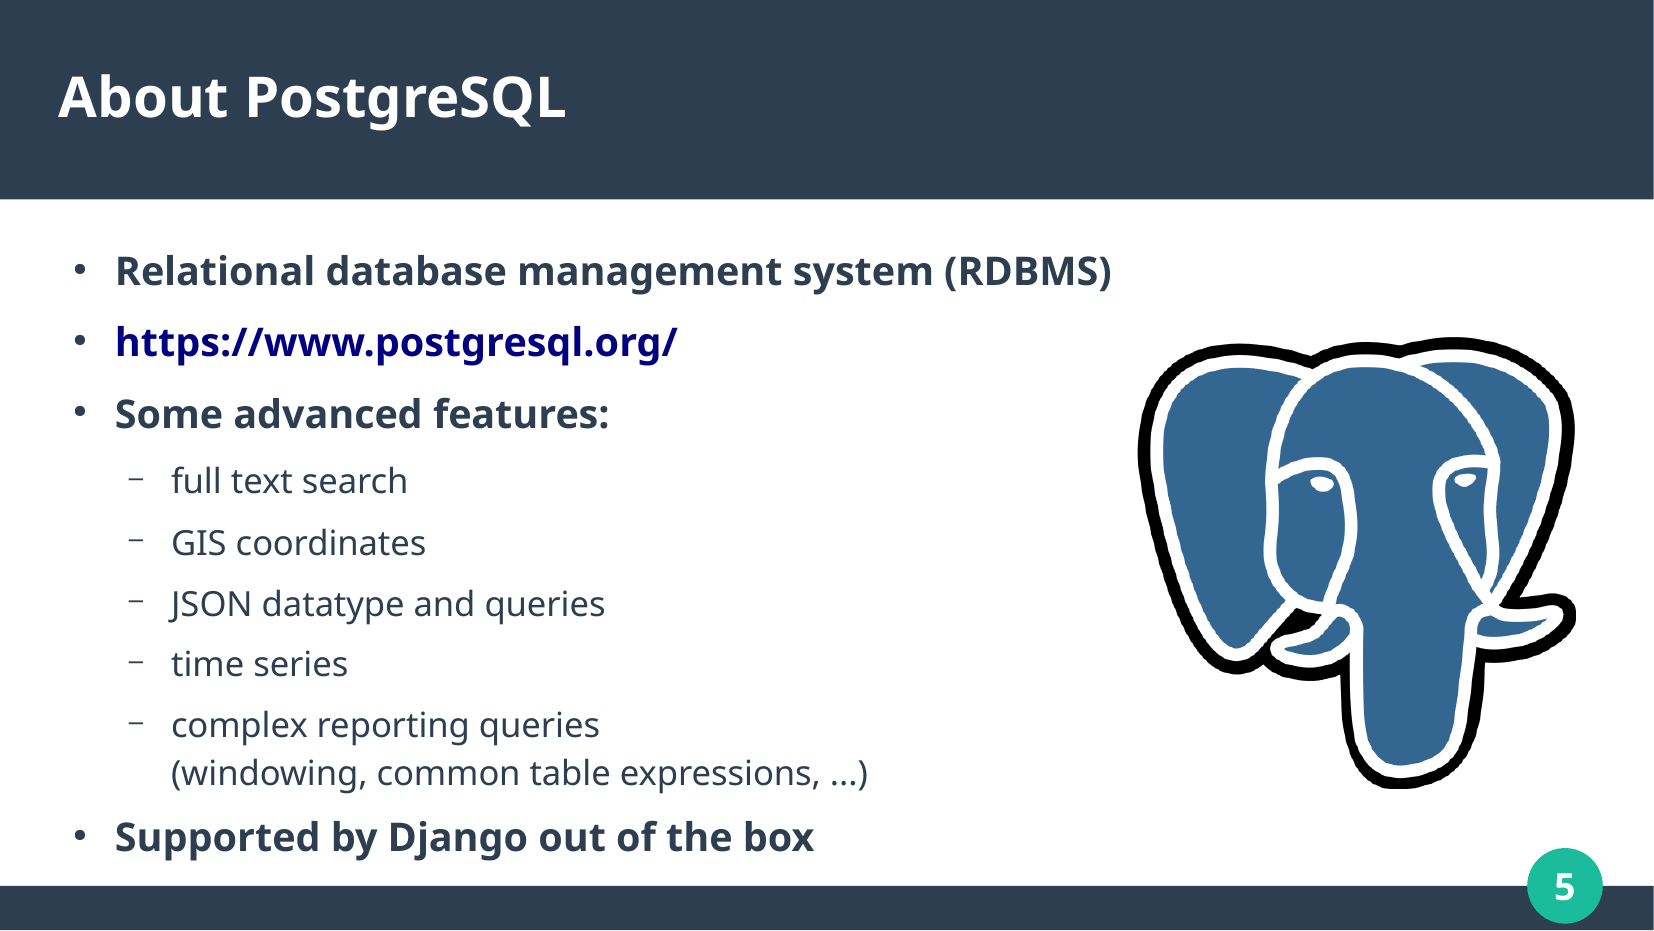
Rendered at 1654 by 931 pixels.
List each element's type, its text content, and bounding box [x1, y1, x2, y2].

title About PostgreSQL [59, 37, 1595, 156]
list Relational database management system (RDBMS) https://www.postgresql.org/ Some advanced features: full text search GIS coordinates JSON datatype and queries time series complex reporting queries (windowing, common table expressions, ...) Supported by Django out of the box [59, 243, 1595, 864]
picture [1137, 337, 1576, 789]
